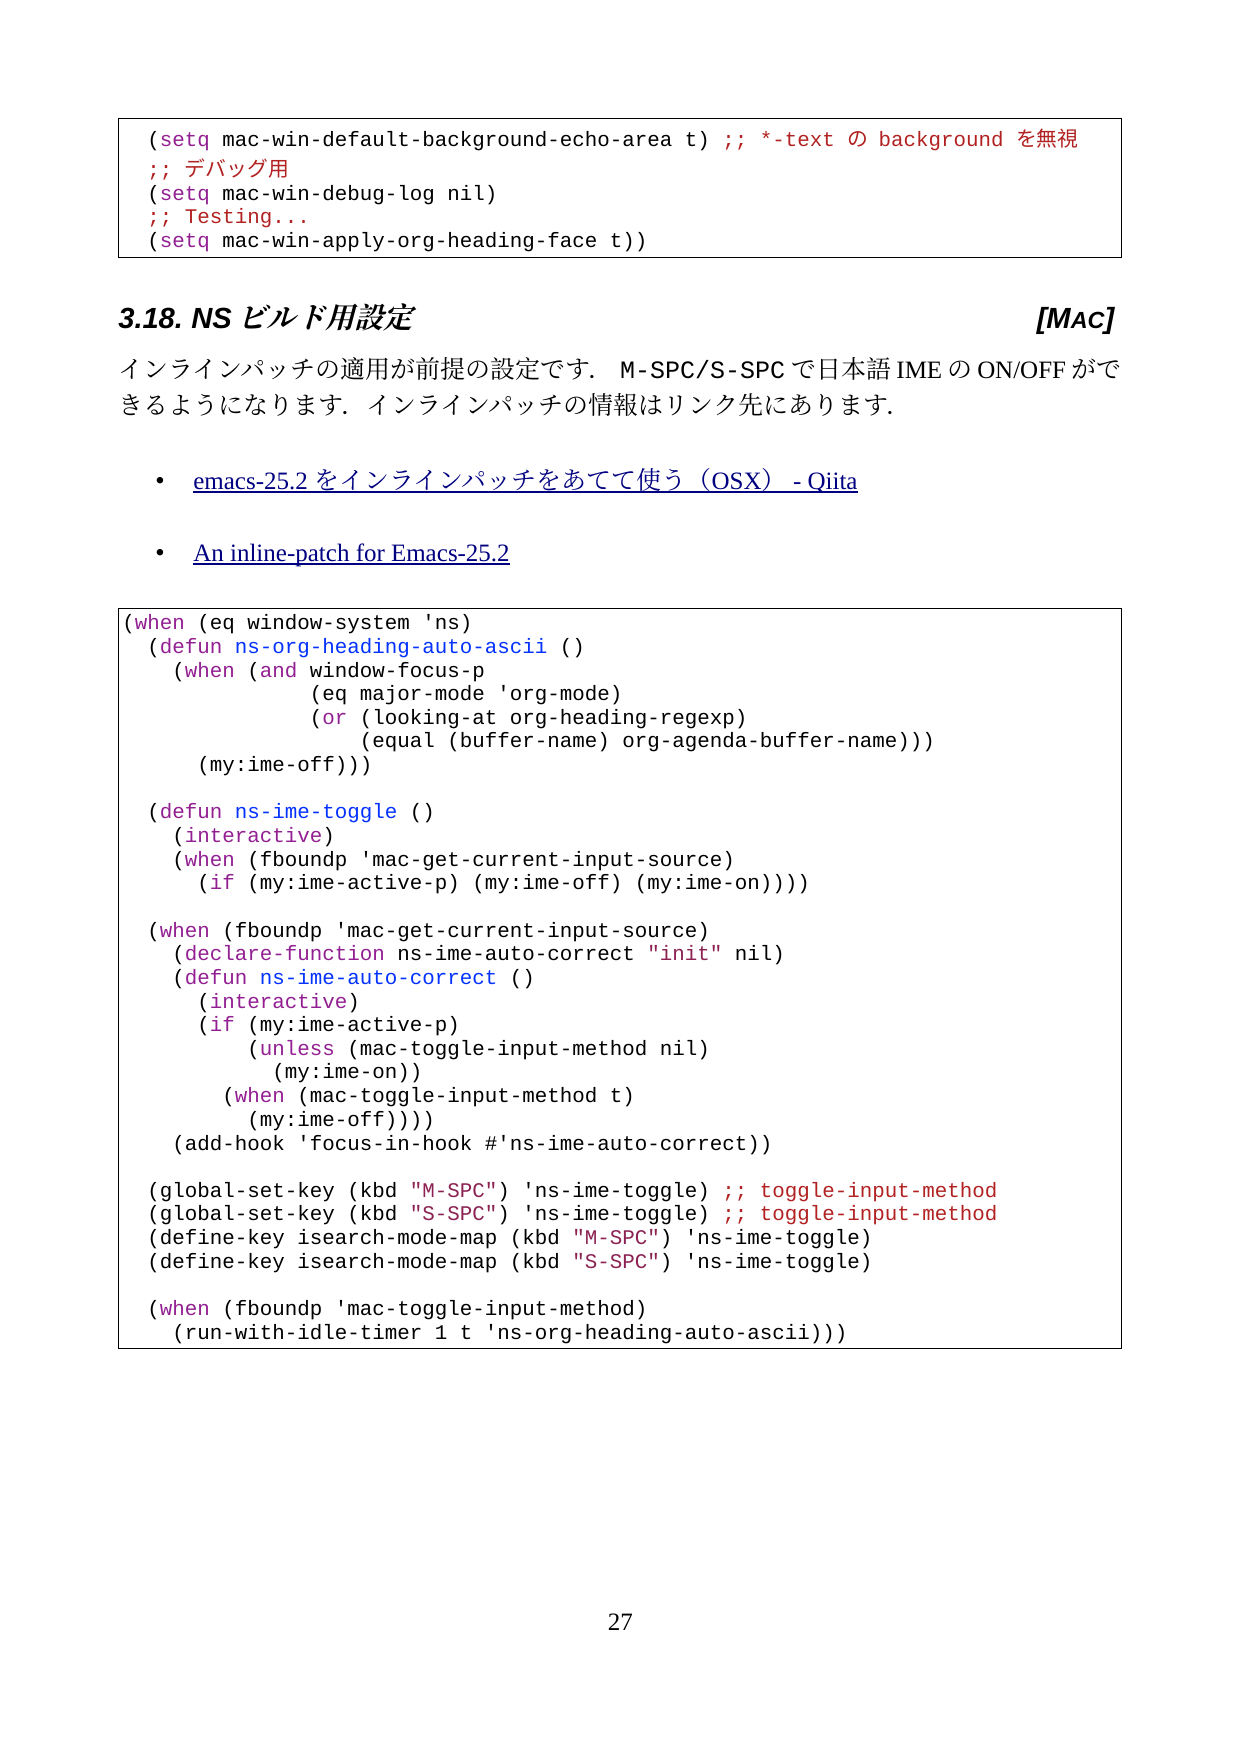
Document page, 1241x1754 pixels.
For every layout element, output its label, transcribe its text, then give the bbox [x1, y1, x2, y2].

text (global-set-key (kbd "S-SPC") 'ns-ime-toggle) ;; toggle-input-method [119, 1199, 1121, 1223]
text (when (fboundp 'mac-get-current-input-source) [119, 845, 1121, 868]
text (when (fboundp 'mac-toggle-input-method) [119, 1294, 1121, 1318]
text インラインパッチの適用が前提の設定です． M-SPC/S-SPC で日本語IMEのON/OFFができるようになります．インラインパッチの情報はリンク先にあります． [118, 349, 1122, 451]
text (or (looking-at org-heading-regexp) [119, 703, 1121, 727]
text (when (and window-focus-p [119, 656, 1121, 679]
text (interactive) [119, 821, 1121, 845]
text (unless (mac-toggle-input-method nil) [119, 1034, 1121, 1058]
text (if (my:ime-active-p) (my:ime-off) (my:ime-on)))) [119, 868, 1121, 892]
text (defun ns-ime-toggle () [119, 797, 1121, 821]
text (if (my:ime-active-p) [119, 1010, 1121, 1034]
text (eq major-mode 'org-mode) [119, 679, 1121, 703]
text (defun ns-org-heading-auto-ascii () [119, 632, 1121, 656]
text (add-hook 'focus-in-hook #'ns-ime-auto-correct)) [119, 1128, 1121, 1152]
text (my:ime-on)) [119, 1058, 1121, 1081]
text (when (mac-toggle-input-method t) [119, 1081, 1121, 1105]
text (declare-function ns-ime-auto-correct "init" nil) [119, 939, 1121, 963]
text (define-key isearch-mode-map (kbd "S-SPC") 'ns-ime-toggle) [119, 1247, 1121, 1270]
text ;; Testing... [119, 203, 1121, 226]
text (equal (buffer-name) org-agenda-buffer-name))) [119, 727, 1121, 750]
text (define-key isearch-mode-map (kbd "M-SPC") 'ns-ime-toggle) [119, 1223, 1121, 1247]
text ;; デバッグ用 [119, 148, 1121, 179]
list emacs-25.2 をインラインパッチをあてて使う（OSX） - Qiita [156, 463, 1122, 526]
list An inline-patch for Emacs-25.2 [156, 538, 1122, 596]
subtitle NSビルド用設定 [Mac] [118, 295, 1122, 337]
text (when (fboundp 'mac-get-current-input-source) [119, 916, 1121, 939]
text (setq mac-win-apply-org-heading-face t)) [119, 226, 1121, 257]
text (defun ns-ime-auto-correct () [119, 963, 1121, 987]
text (when (eq window-system 'ns) [119, 609, 1121, 632]
text (global-set-key (kbd "M-SPC") 'ns-ime-toggle) ;; toggle-input-method [119, 1176, 1121, 1199]
text (interactive) [119, 987, 1121, 1010]
text (my:ime-off)))) [119, 1105, 1121, 1128]
text (my:ime-off))) [119, 750, 1121, 774]
text (setq mac-win-default-background-echo-area t) ;; *-text の background を無視 [119, 119, 1121, 148]
text (setq mac-win-debug-log nil) [119, 179, 1121, 203]
text (run-with-idle-timer 1 t 'ns-org-heading-auto-ascii))) [119, 1318, 1121, 1348]
